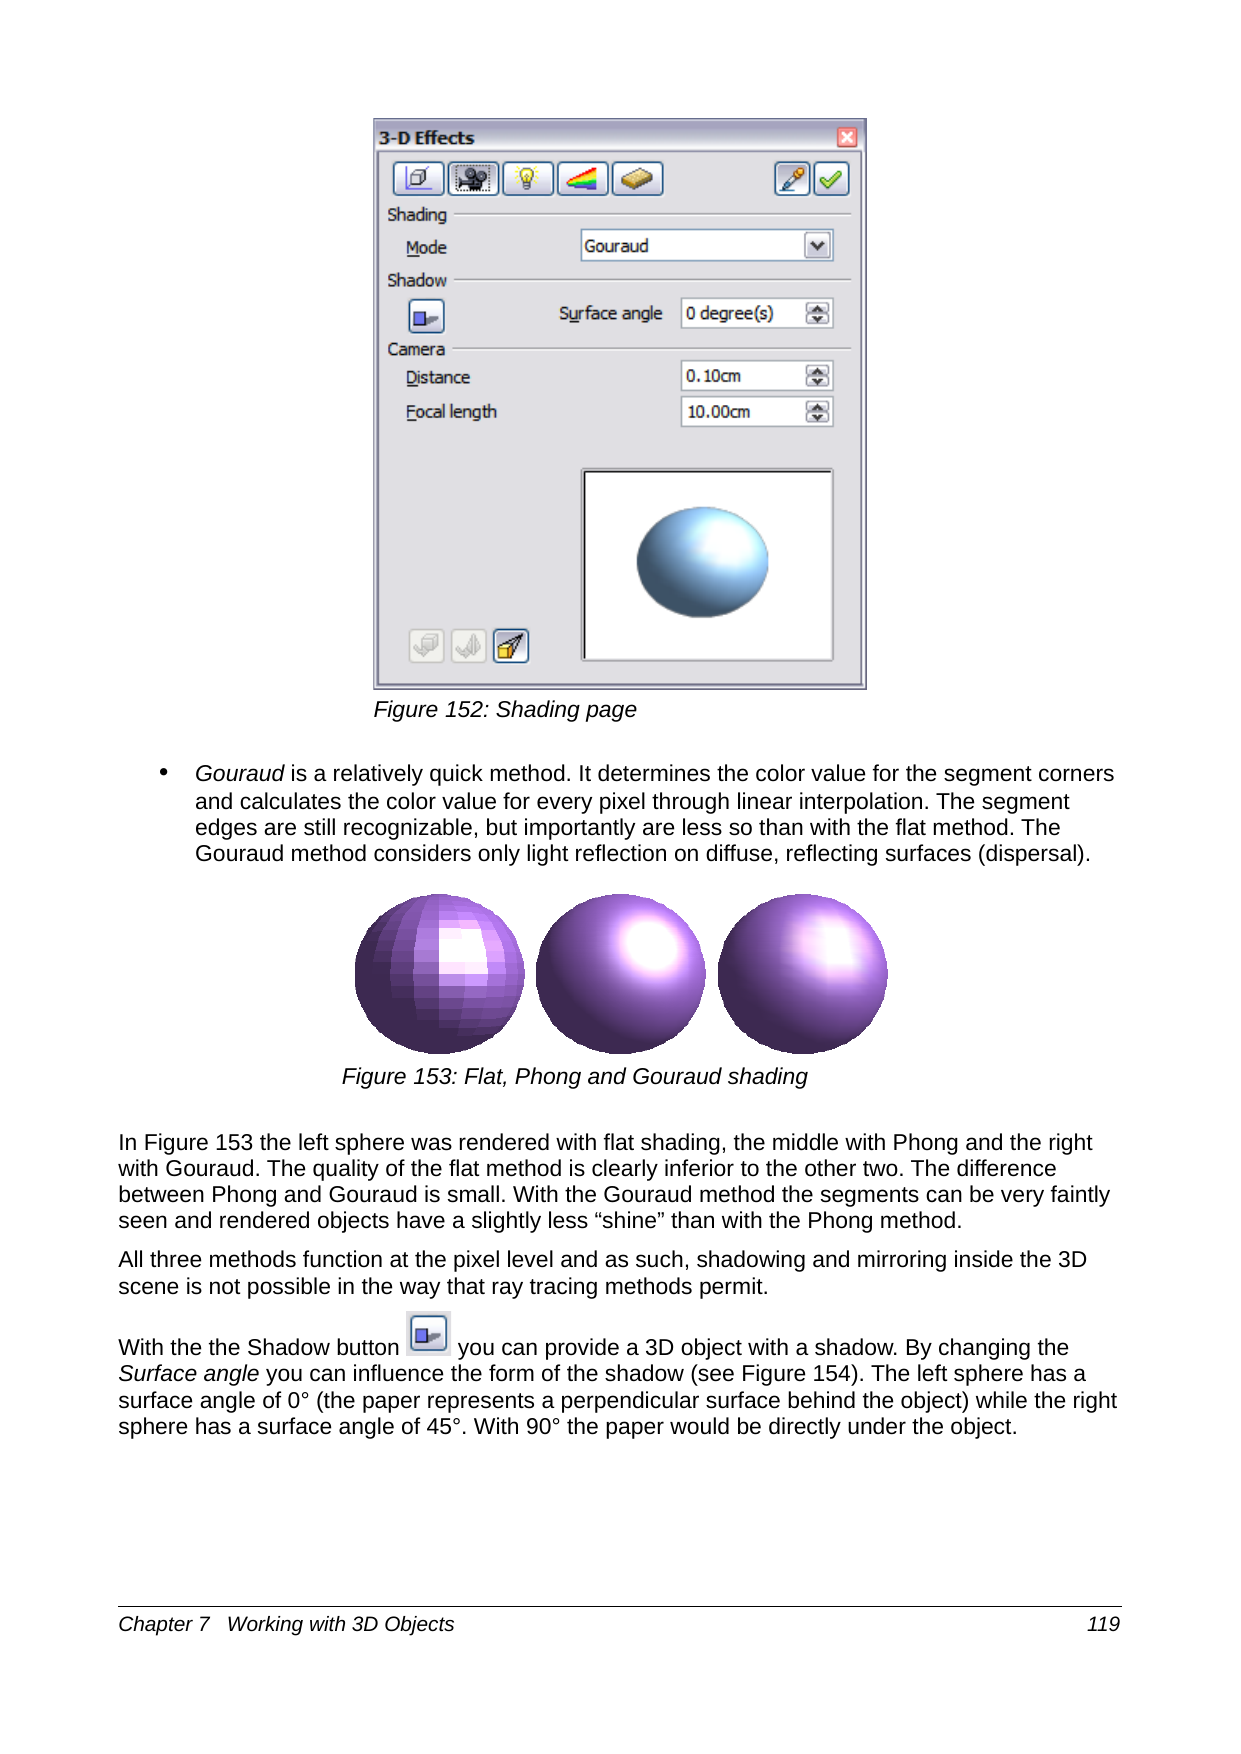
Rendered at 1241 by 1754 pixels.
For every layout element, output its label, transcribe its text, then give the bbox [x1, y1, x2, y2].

text Figure 153: Flat, Phong and Gouraud shading [342, 1063, 898, 1090]
text With the the Shadow button you can provide a 3D object with a shadow. By changing the Surface angle you can influence the form of the shadow (see Figure 154). The left sphere has a surface angle of 0° (the paper represents a perpendicular surface behind the object) while the right sphere has a surface angle of 45°. With 90° the paper would be directly under the object. [118, 1312, 1122, 1439]
text All three methods function at the pixel level and as such, shadowing and mirroring inside the 3D scene is not possible in the way that ray tracing methods permit. [118, 1246, 1122, 1299]
text In Figure 153 the left sphere was rendered with flat shading, the middle with Phong and the right with Gouraud. The quality of the flat method is clearly inferior to the other two. The difference between Phong and Gouraud is small. With the Gouraud method the segments can be very faintly seen and rendered objects have a slightly less “shine” than with the Phong method. [118, 1128, 1122, 1234]
text Figure 152: Shading page [373, 696, 867, 723]
picture [344, 885, 896, 1057]
picture [406, 1311, 452, 1356]
list Gouraud is a relatively quick method. It determines the color value for the segment corners and calculates the color value for every pixel through linear interpolation. The segment edges are still recognizable, but importantly are less so than with the flat method. The Gouraud method considers only light reflection on diffuse, reflecting surfaces (dispersal). [156, 758, 1122, 867]
picture [373, 118, 867, 690]
